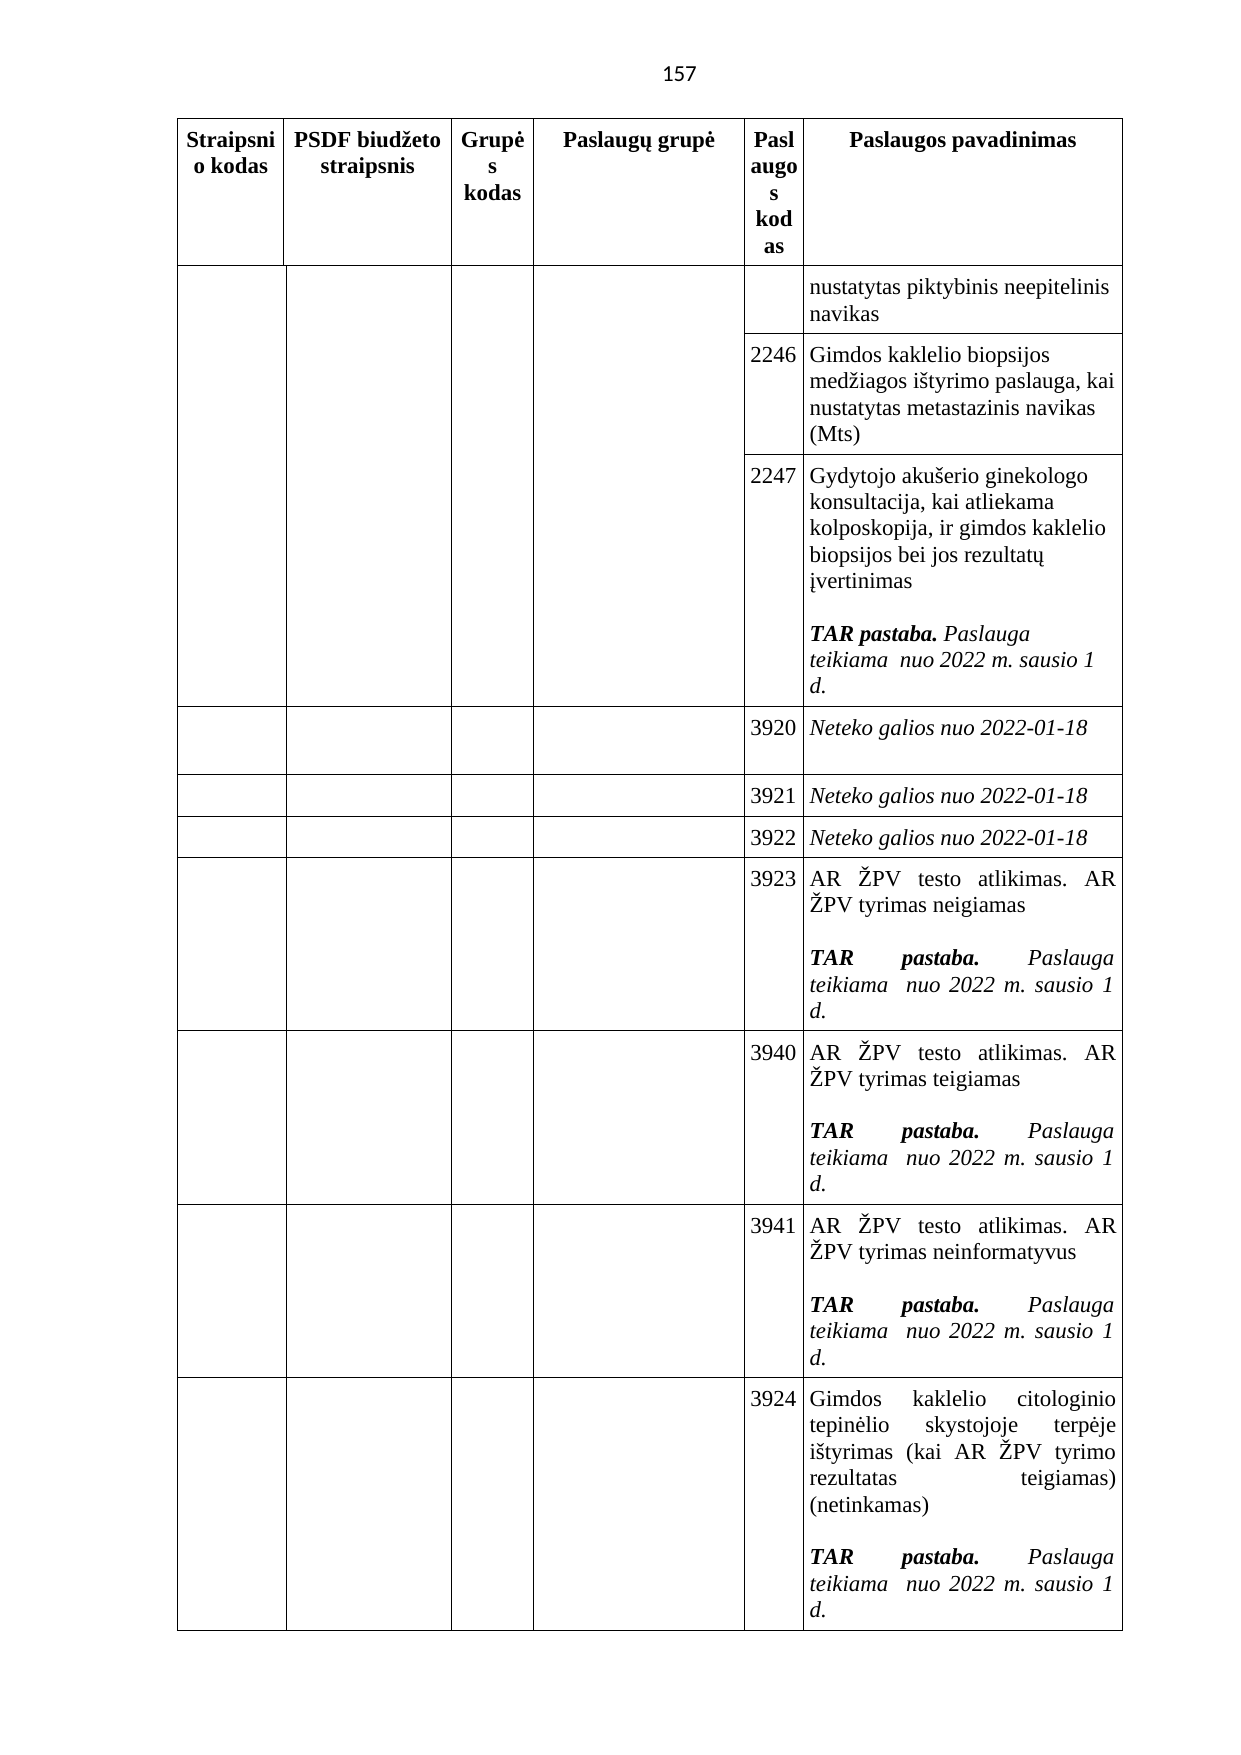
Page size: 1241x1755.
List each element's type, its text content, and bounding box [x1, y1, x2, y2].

table_cell Neteko galios nuo 2022-01-18 [804, 775, 1122, 816]
table_cell [534, 707, 744, 774]
table_header PSDF biudžeto straipsnis [284, 119, 451, 265]
table_cell [287, 817, 451, 857]
table_header Straipsnio kodas [178, 119, 283, 265]
table_cell [534, 454, 744, 706]
table_cell [287, 266, 451, 333]
table_cell [452, 775, 533, 816]
table_cell [452, 1031, 533, 1204]
table_cell [534, 266, 744, 333]
table_cell [534, 333, 744, 454]
table_cell [178, 333, 286, 454]
table_header Paslaugų grupė [534, 119, 744, 265]
table_cell AR ŽPV testo atlikimas. AR ŽPV tyrimas neinformatyvus TAR pastaba. Paslauga teikiama nuo 2022 m. sausio 1 d. [804, 1205, 1122, 1377]
table_cell 3923 [745, 858, 803, 1030]
table_cell 3921 [745, 775, 803, 816]
table_cell AR ŽPV testo atlikimas. AR ŽPV tyrimas neigiamas TAR pastaba. Paslauga teikiama nuo 2022 m. sausio 1 d. [804, 858, 1122, 1030]
table_cell [452, 333, 533, 454]
table_cell Neteko galios nuo 2022-01-18 [804, 817, 1122, 857]
table_cell [452, 266, 533, 333]
table_cell [452, 454, 533, 706]
table_cell [178, 707, 286, 774]
table_cell 3941 [745, 1205, 803, 1377]
table_cell [178, 454, 286, 706]
table_cell [745, 266, 803, 333]
table_cell [287, 333, 451, 454]
table_header Paslaugos kodas [745, 119, 803, 265]
table_cell [287, 775, 451, 816]
table_cell [178, 817, 286, 857]
table_cell 3922 [745, 817, 803, 857]
table_cell [452, 1378, 533, 1629]
table_cell [534, 817, 744, 857]
table_cell [452, 858, 533, 1030]
table_cell [452, 1205, 533, 1377]
table_cell 3924 [745, 1378, 803, 1629]
table_cell AR ŽPV testo atlikimas. AR ŽPV tyrimas teigiamas TAR pastaba. Paslauga teikiama nuo 2022 m. sausio 1 d. [804, 1031, 1122, 1204]
table_cell [178, 858, 286, 1030]
table_cell Neteko galios nuo 2022-01-18 [804, 707, 1122, 774]
table_cell [534, 1378, 744, 1629]
table_cell [178, 775, 286, 816]
table_header Paslaugos pavadinimas [804, 119, 1122, 265]
table_cell [452, 817, 533, 857]
table_cell [287, 1378, 451, 1629]
table_cell 2247 [745, 455, 803, 706]
table_header Grupės kodas [452, 119, 533, 265]
table_cell [534, 1031, 744, 1204]
table_cell [178, 1031, 286, 1204]
table_cell [534, 858, 744, 1030]
table_cell [534, 1205, 744, 1377]
table_cell Gimdos kaklelio citologinio tepinėlio skystojoje terpėje ištyrimas (kai AR ŽPV tyrimo rezultatas teigiamas) (netinkamas) TAR pastaba. Paslauga teikiama nuo 2022 m. sausio 1 d. [804, 1378, 1122, 1629]
table_cell 3920 [745, 707, 803, 774]
table_cell [534, 775, 744, 816]
table_cell [178, 1378, 286, 1629]
table_cell 2246 [745, 334, 803, 454]
table_cell Gimdos kaklelio biopsijos medžiagos ištyrimo paslauga, kai nustatytas metastazinis navikas (Mts) [804, 334, 1122, 454]
table_cell nustatytas piktybinis neepitelinis navikas [804, 266, 1122, 333]
table_cell [178, 266, 286, 333]
table_cell [287, 707, 451, 774]
table_cell [178, 1205, 286, 1377]
table_cell [287, 1031, 451, 1204]
table_cell [452, 707, 533, 774]
table_cell [287, 454, 451, 706]
table_cell [287, 858, 451, 1030]
table_cell [287, 1205, 451, 1377]
table_cell Gydytojo akušerio ginekologo konsultacija, kai atliekama kolposkopija, ir gimdos kaklelio biopsijos bei jos rezultatų įvertinimas TAR pastaba. Paslauga teikiama nuo 2022 m. sausio 1 d. [804, 455, 1122, 706]
table_cell 3940 [745, 1031, 803, 1204]
